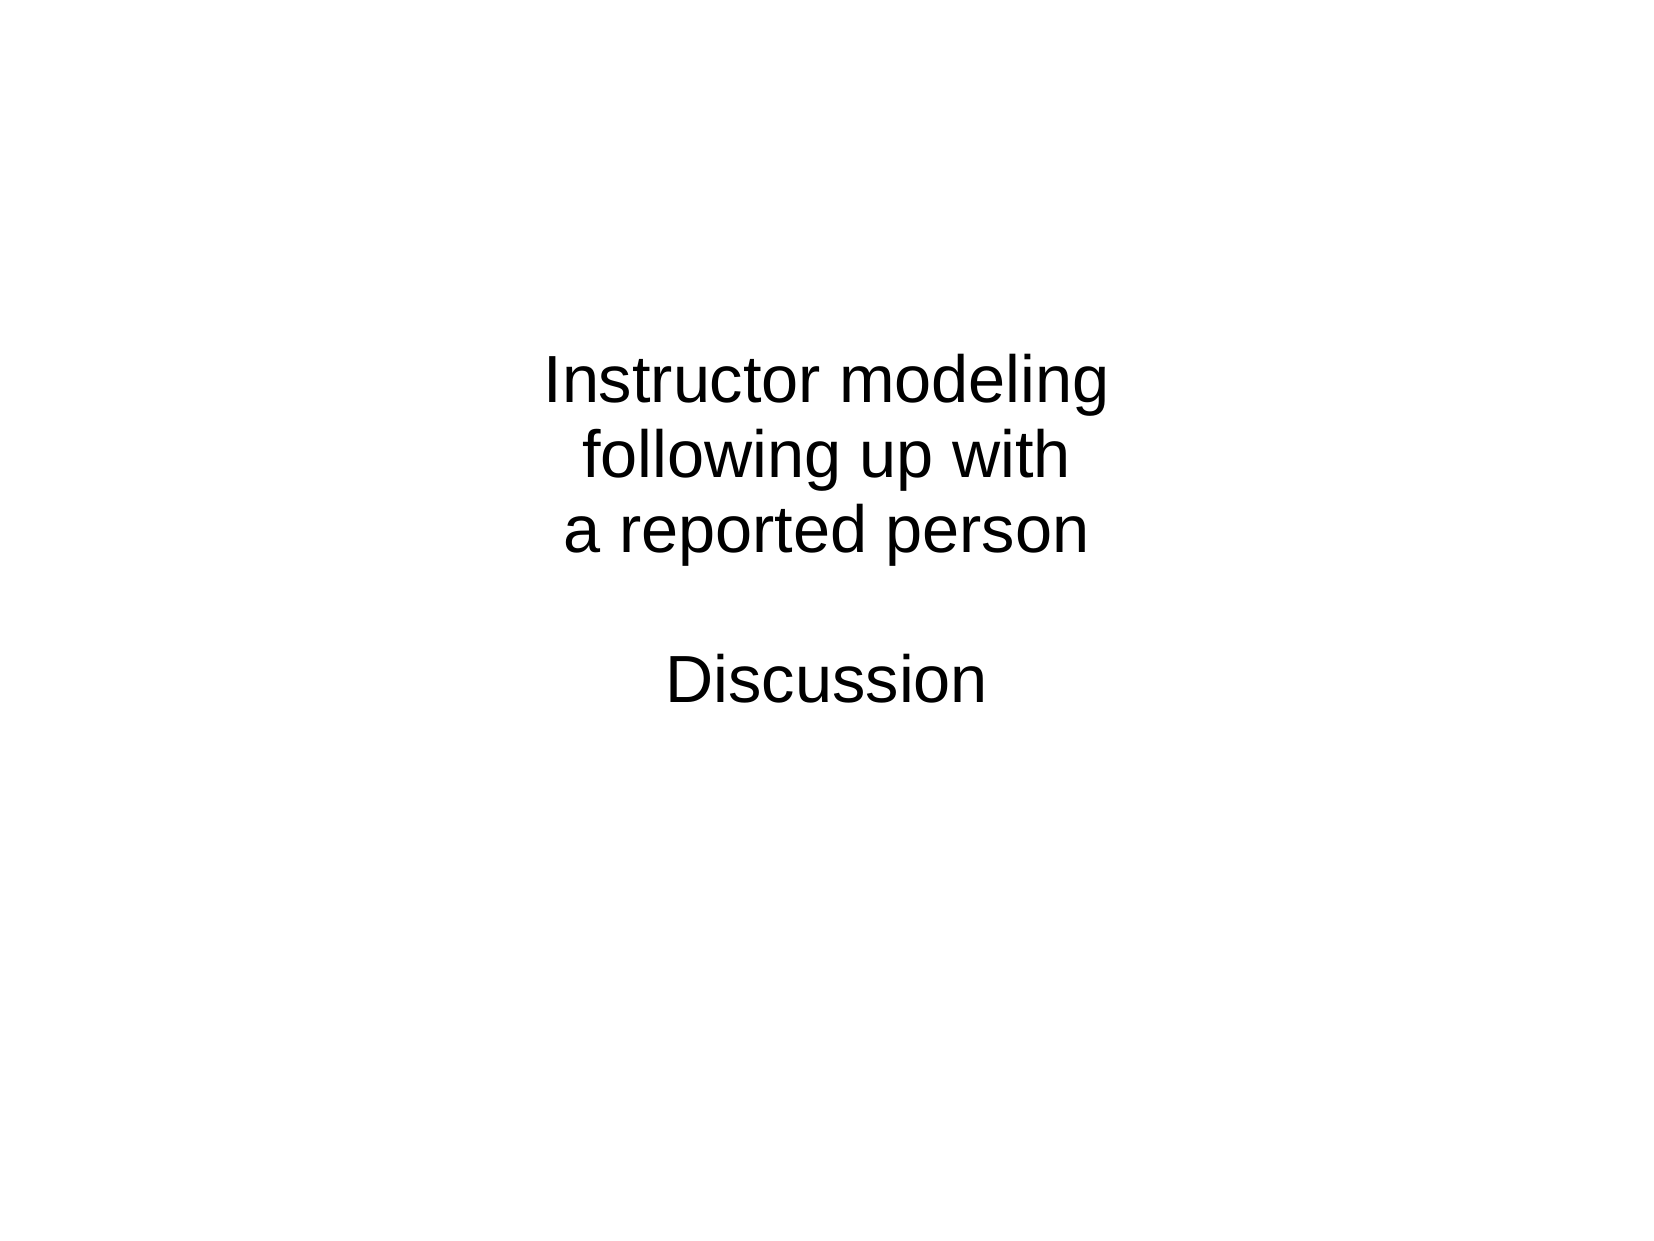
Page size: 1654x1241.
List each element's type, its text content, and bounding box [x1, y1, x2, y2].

subtitle Instructor modeling following up with a reported person Discussion [82, 49, 1571, 1010]
